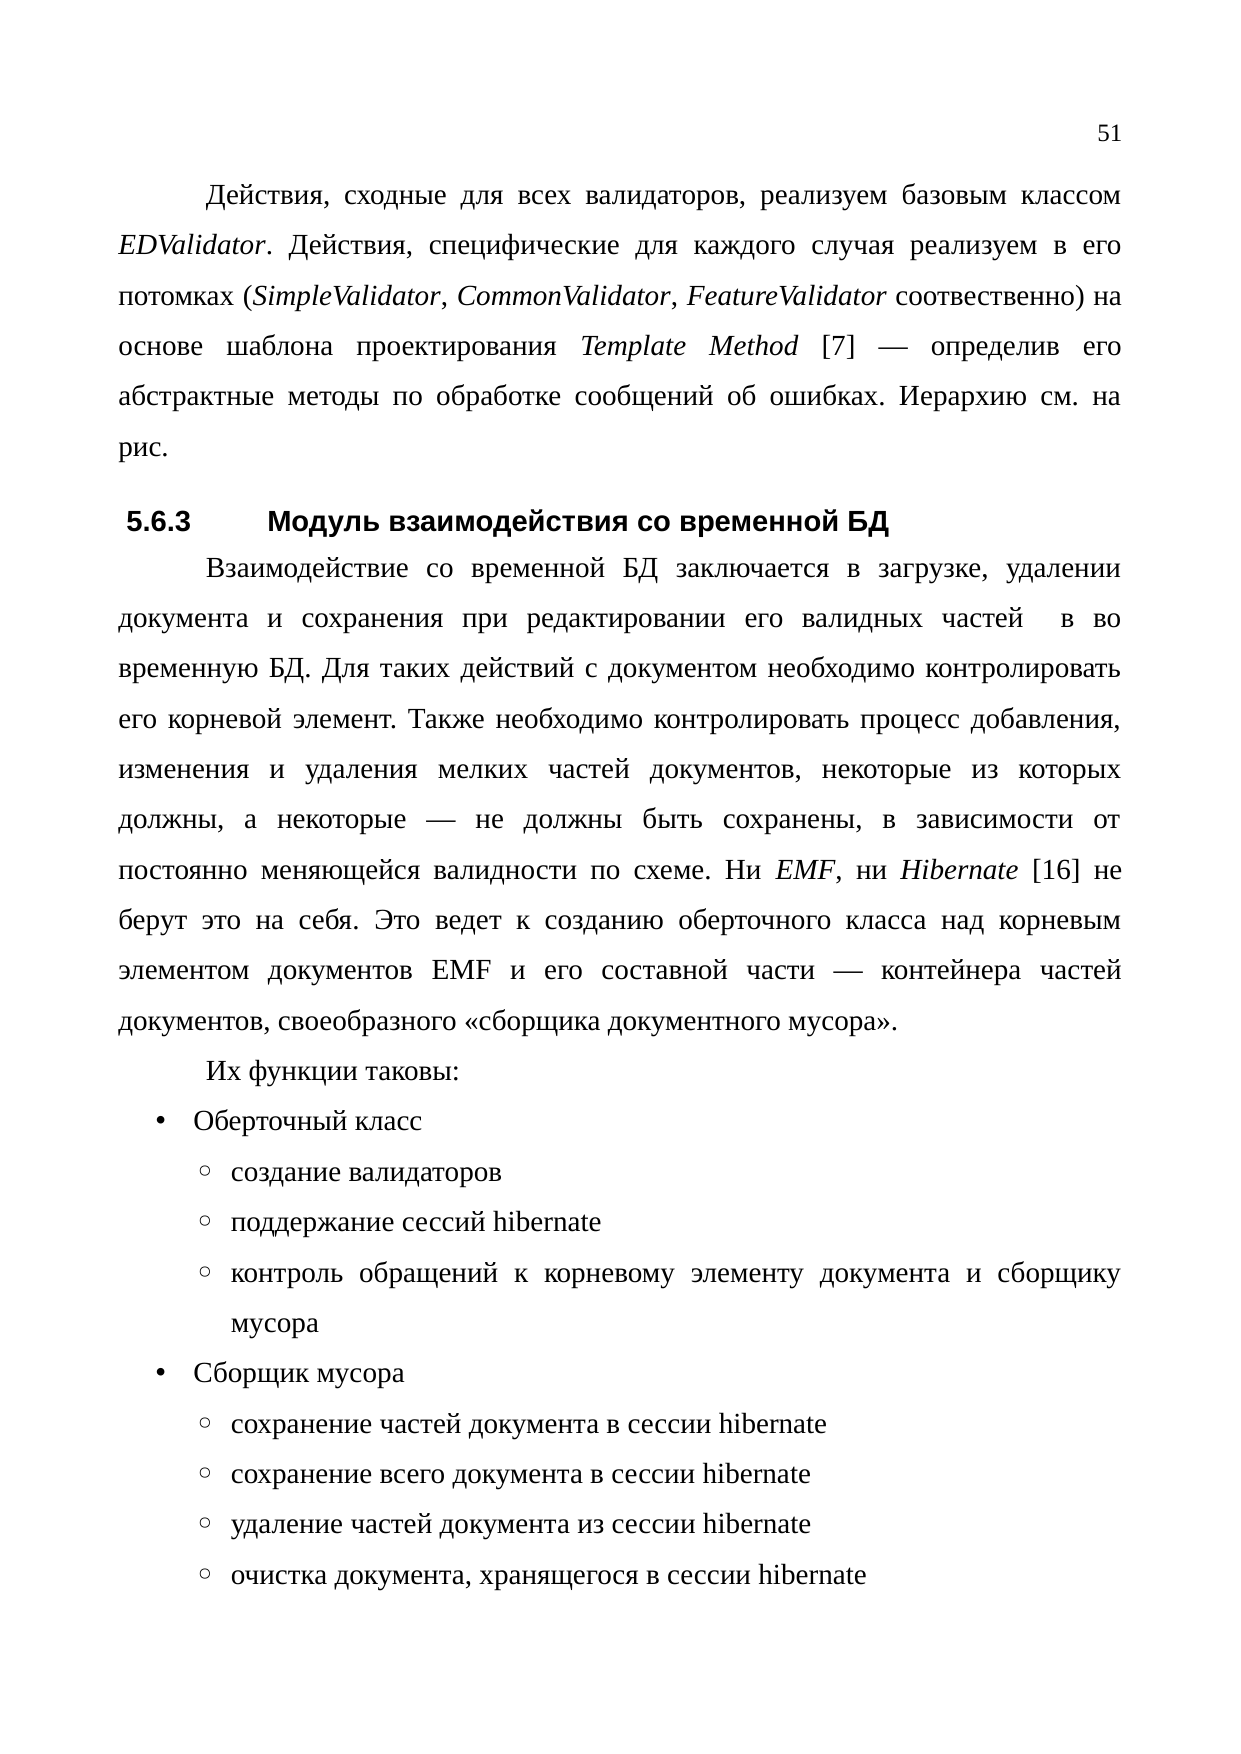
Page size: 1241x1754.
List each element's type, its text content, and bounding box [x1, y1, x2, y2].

list очистка документа, хранящегося в сессии hibernate [193, 1557, 1122, 1591]
text Действия, сходные для всех валидаторов, реализуем базовым классом EDValidator. Действия, специфические для каждого случая реализуем в его потомках (SimpleValidator, CommonValidator, FeatureValidator соотвественно) на основе шаблона проектирования Template Method [7] — определив его абстрактные методы по обработке сообщений об ошибках. Иерархию см. на рис. [118, 177, 1122, 462]
list Сборщик мусора [156, 1355, 1122, 1389]
list Оберточный класс [156, 1103, 1122, 1137]
list контроль обращений к корневому элементу документа и сборщику мусора [193, 1255, 1122, 1339]
text Взаимодействие со временной БД заключается в загрузке, удалении документа и сохранения при редактировании его валидных частей в во временную БД. Для таких действий с документом необходимо контролировать его корневой элемент. Также необходимо контролировать процесс добавления, изменения и удаления мелких частей документов, некоторые из которых должны, а некоторые — не должны быть сохранены, в зависимости от постоянно меняющейся валидности по схеме. Ни EMF, ни Hibernate [16] не берут это на себя. Это ведет к созданию оберточного класса над корневым элементом документов EMF и его составной части — контейнера частей документов, своеобразного «сборщика документного мусора». [118, 550, 1122, 1036]
text Их функции таковы: [118, 1053, 1122, 1087]
list поддержание сессий hibernate [193, 1204, 1122, 1238]
list удаление частей документа из сессии hibernate [193, 1507, 1122, 1540]
list сохранение частей документа в сессии hibernate [193, 1406, 1122, 1439]
list сохранение всего документа в сессии hibernate [193, 1456, 1122, 1490]
subtitle Модуль взаимодействия со временной БД [118, 504, 1122, 537]
list создание валидаторов [193, 1154, 1122, 1187]
